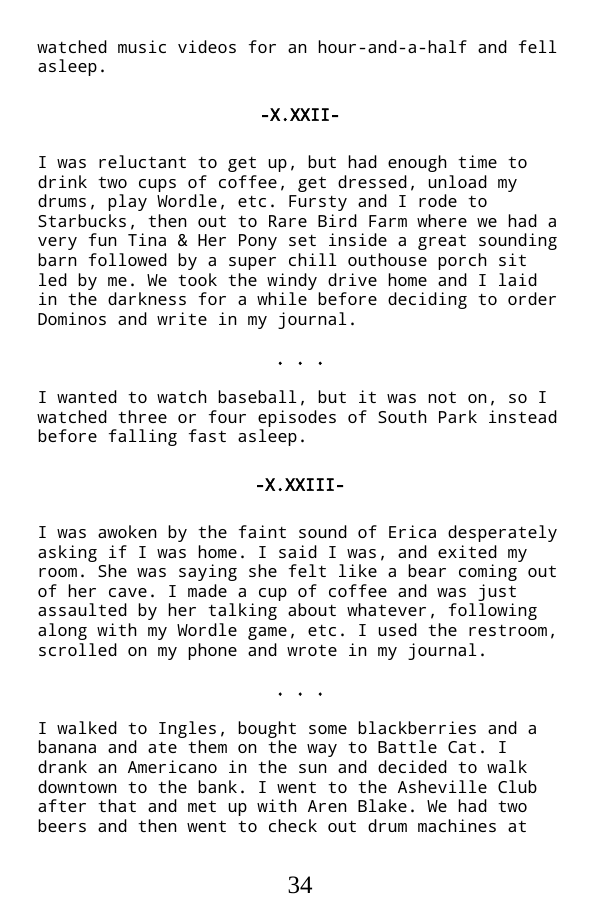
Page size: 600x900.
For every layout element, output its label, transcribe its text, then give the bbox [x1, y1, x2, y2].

text I was reluctant to get up, but had enough time to drink two cups of coffee, get dressed, unload my drums, play Wordle, etc. Fursty and I rode to Starbucks, then out to Rare Bird Farm where we had a very fun Tina & Her Pony set inside a great sounding barn followed by a super chill outhouse porch sit led by me. We took the windy drive home and I laid in the darkness for a while before deciding to order Dominos and write in my journal. [37, 153, 562, 329]
text . . . [37, 349, 562, 368]
text watched music videos for an hour-and-a-half and fell asleep. [37, 37, 562, 77]
text I was awoken by the faint sound of Erica desperately asking if I was home. I said I was, and exited my room. She was saying she felt like a bear coming out of her cave. I made a cup of coffee and was just assaulted by her talking about whatever, following along with my Wordle game, etc. I used the restroom, scrolled on my phone and wrote in my journal. [37, 523, 562, 660]
text I walked to Ingles, bought some blackberries and a banana and ate them on the way to Battle Cat. I drank an Americano in the sun and decided to walk downtown to the bank. I went to the Asheville Club after that and met up with Aren Blake. We had two beers and then went to check out drum machines at [37, 719, 562, 836]
text -X.XXIII- [37, 475, 562, 494]
text . . . [37, 679, 562, 699]
text I wanted to watch baseball, but it was not on, so I watched three or four episodes of South Park instead before falling fast asleep. [37, 388, 562, 447]
text -X.XXII- [37, 105, 562, 124]
